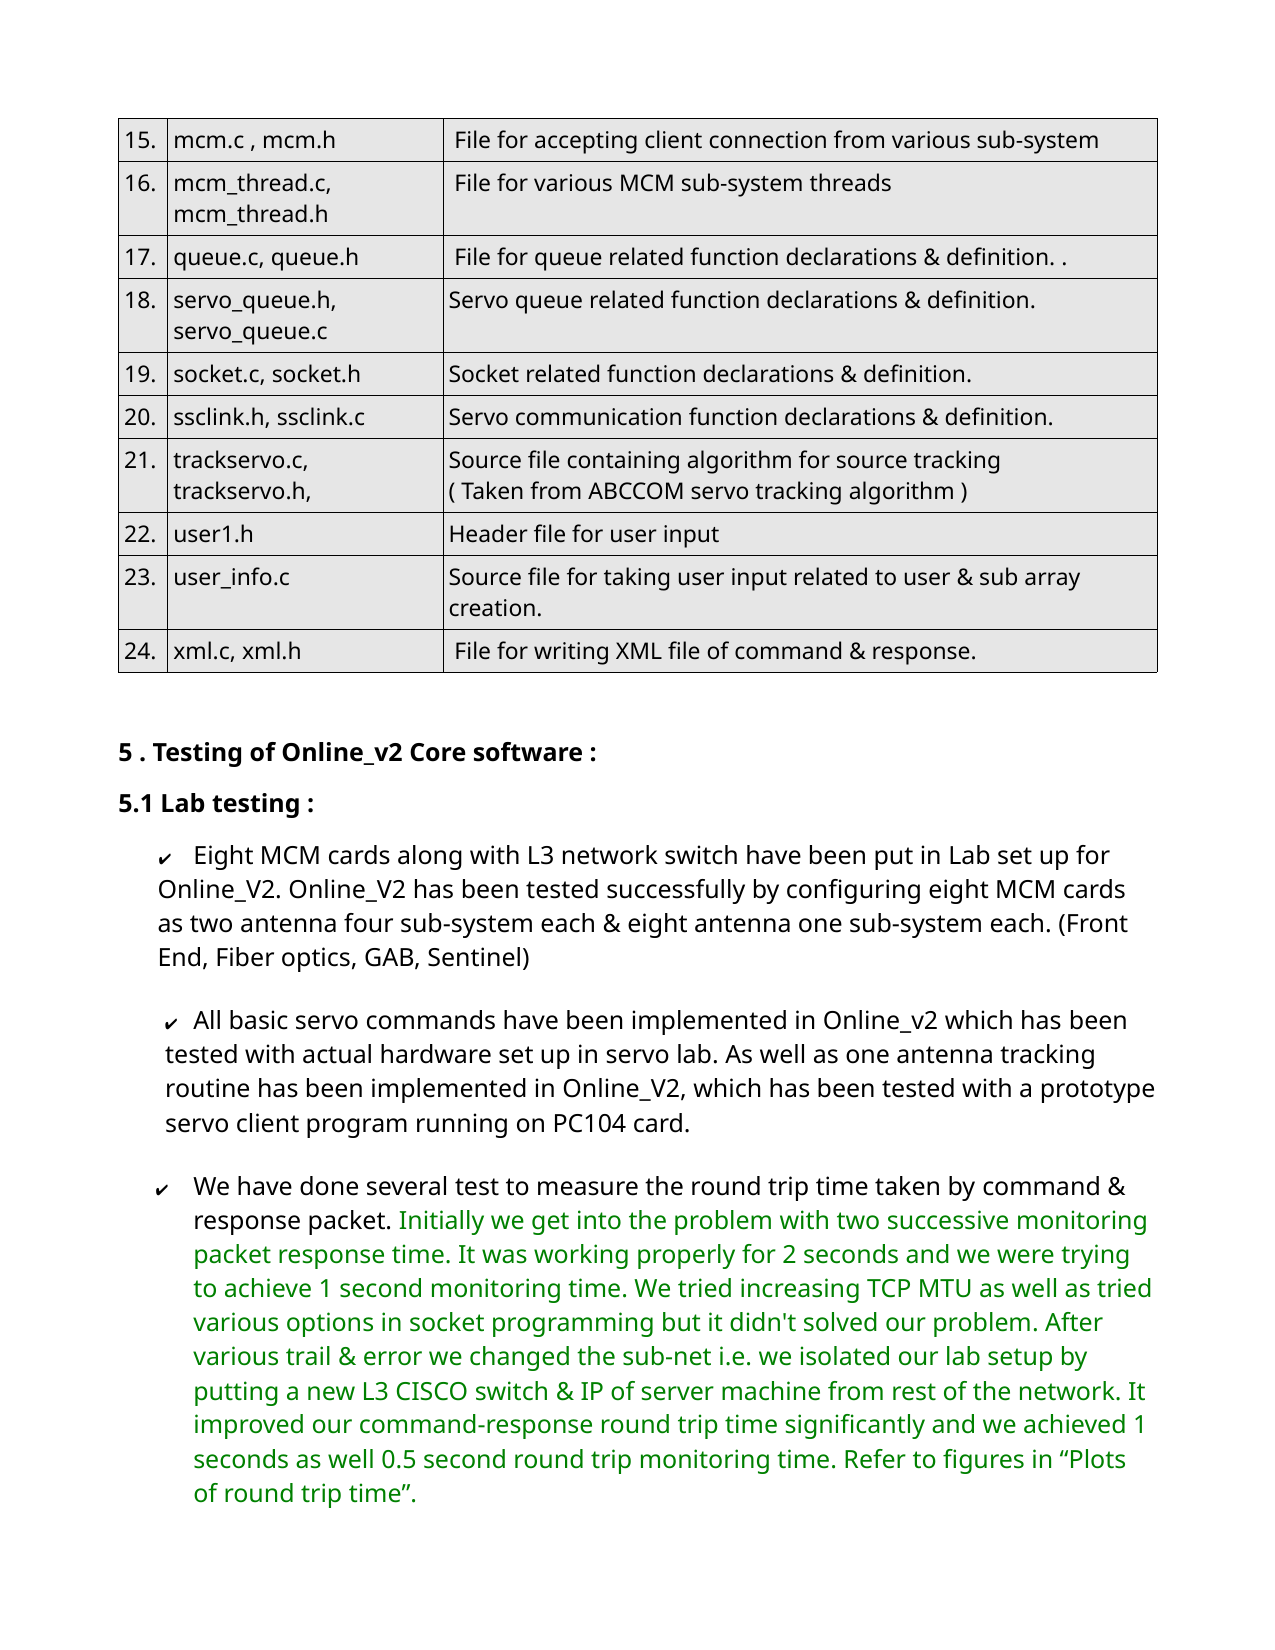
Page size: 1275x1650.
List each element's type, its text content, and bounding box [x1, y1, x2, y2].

table_header 17. [119, 236, 167, 278]
table_cell 22. [119, 513, 167, 555]
table_header Source file for taking user input related to user & sub array creation. [444, 556, 1157, 629]
table_header user_info.c [168, 556, 443, 629]
table_header 24. [119, 630, 167, 672]
table_header xml.c, xml.h [168, 630, 443, 672]
table_header File for accepting client connection from various sub-system [444, 119, 1157, 161]
table_cell user1.h [168, 513, 443, 555]
table_cell Header file for user input [444, 513, 1157, 555]
table_header Servo communication function declarations & definition. [444, 396, 1157, 438]
table_header File for various MCM sub-system threads [444, 162, 1157, 235]
table_header Socket related function declarations & definition. [444, 353, 1157, 395]
table_header mcm.c , mcm.h [168, 119, 443, 161]
table_header trackservo.c, trackservo.h, [168, 439, 443, 512]
table_header Source file containing algorithm for source tracking ( Taken from ABCCOM servo tracking algorithm ) [444, 439, 1157, 512]
table_header File for queue related function declarations & definition. . [444, 236, 1157, 278]
table_header 23. [119, 556, 167, 629]
table_header 21. [119, 439, 167, 512]
table_header File for writing XML file of command & response. [444, 630, 1157, 672]
list All basic servo commands have been implemented in Online_v2 which has been tested with actual hardware set up in servo lab. As well as one antenna tracking routine has been implemented in Online_V2, which has been tested with a prototype servo client program running on PC104 card. [165, 1003, 1157, 1139]
table_header servo_queue.h, servo_queue.c [168, 279, 443, 352]
table_header ssclink.h, ssclink.c [168, 396, 443, 438]
table_header 20. [119, 396, 167, 438]
table_header 16. [119, 162, 167, 235]
table_header queue.c, queue.h [168, 236, 443, 278]
table_header 19. [119, 353, 167, 395]
table_header socket.c, socket.h [168, 353, 443, 395]
text 5.1 Lab testing : [118, 786, 1157, 820]
table_header Servo queue related function declarations & definition. [444, 279, 1157, 352]
table_header 18. [119, 279, 167, 352]
list Eight MCM cards along with L3 network switch have been put in Lab set up for Online_V2. Online_V2 has been tested successfully by configuring eight MCM cards as two antenna four sub-system each & eight antenna one sub-system each. (Front End, Fiber optics, GAB, Sentinel) [157, 837, 1157, 973]
table_header 15. [119, 119, 167, 161]
table_header mcm_thread.c, mcm_thread.h [168, 162, 443, 235]
text 5 . Testing of Online_v2 Core software : [118, 735, 1157, 769]
list We have done several test to measure the round trip time taken by command & response packet. Initially we get into the problem with two successive monitoring packet response time. It was working properly for 2 seconds and we were trying to achieve 1 second monitoring time. We tried increasing TCP MTU as well as tried various options in socket programming but it didn't solved our problem. After various trail & error we changed the sub-net i.e. we isolated our lab setup by putting a new L3 CISCO switch & IP of server machine from rest of the network. It improved our command-response round trip time significantly and we achieved 1 seconds as well 0.5 second round trip monitoring time. Refer to figures in “Plots of round trip time”. [156, 1169, 1157, 1509]
